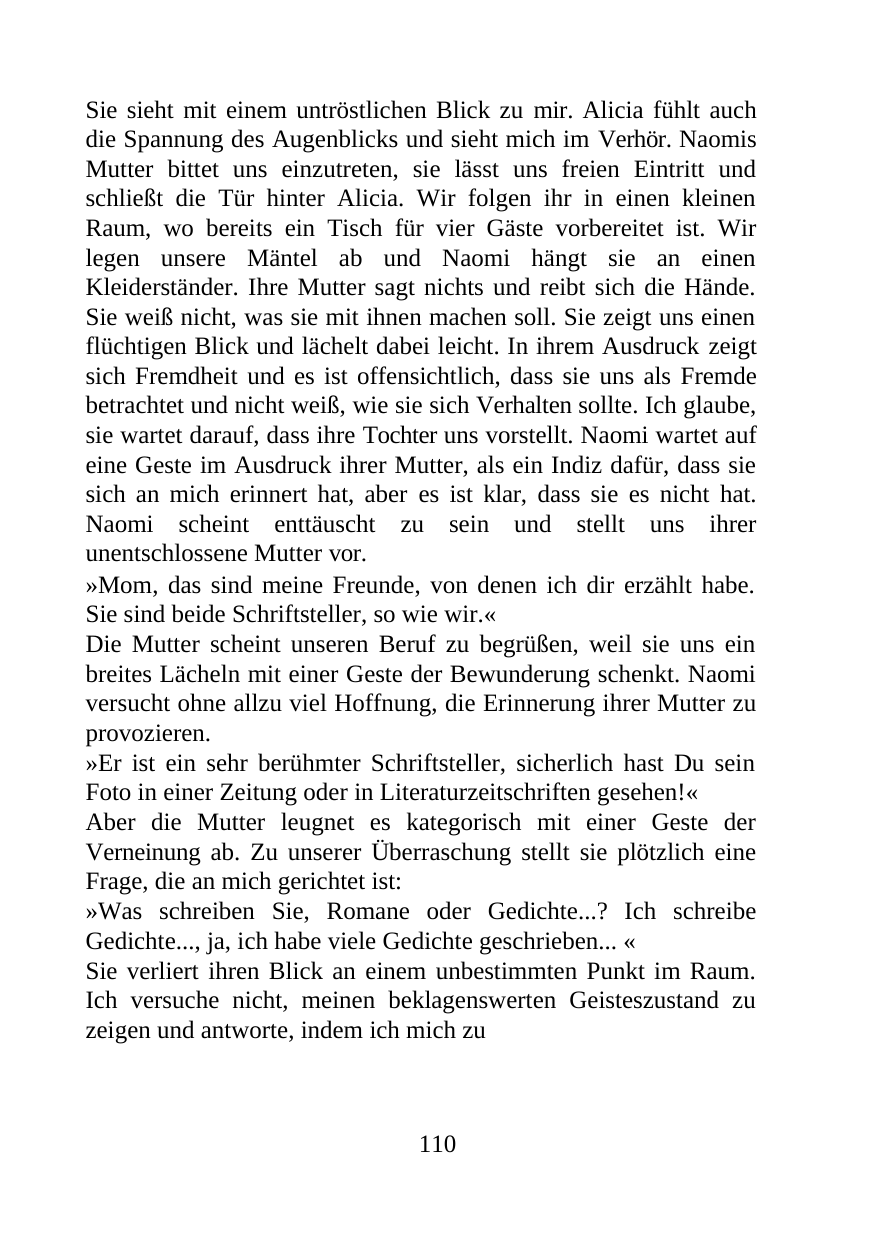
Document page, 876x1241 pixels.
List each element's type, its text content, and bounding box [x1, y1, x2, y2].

text Sie verliert ihren Blick an einem unbestimmten Punkt im Raum. Ich versuche nicht, meinen beklagenswerten Geisteszustand zu zeigen und antworte, indem ich mich zu [85, 956, 757, 1044]
text Sie sieht mit einem untröstlichen Blick zu mir. Alicia fühlt auch die Spannung des Augenblicks und sieht mich im Verhör. Naomis Mutter bittet uns einzutreten, sie lässt uns freien Eintritt und schließt die Tür hinter Alicia. Wir folgen ihr in einen kleinen Raum, wo bereits ein Tisch für vier Gäste vorbereitet ist. Wir legen unsere Mäntel ab und Naomi hängt sie an einen Kleiderständer. Ihre Mutter sagt nichts und reibt sich die Hände. Sie weiß nicht, was sie mit ihnen machen soll. Sie zeigt uns einen flüchtigen Blick und lächelt dabei leicht. In ihrem Ausdruck zeigt sich Fremdheit und es ist offensichtlich, dass sie uns als Fremde betrachtet und nicht weiß, wie sie sich Verhalten sollte. Ich glaube, sie wartet darauf, dass ihre Tochter uns vorstellt. Naomi wartet auf eine Geste im Ausdruck ihrer Mutter, als ein Indiz dafür, dass sie sich an mich erinnert hat, aber es ist klar, dass sie es nicht hat. Naomi scheint enttäuscht zu sein und stellt uns ihrer unentschlossene Mutter vor. [85, 95, 757, 567]
text Die Mutter scheint unseren Beruf zu begrüßen, weil sie uns ein breites Lächeln mit einer Geste der Bewunderung schenkt. Naomi versucht ohne allzu viel Hoffnung, die Erinnerung ihrer Mutter zu provozieren. [85, 629, 757, 747]
text Aber die Mutter leugnet es kategorisch mit einer Geste der Verneinung ab. Zu unserer Überraschung stellt sie plötzlich eine Frage, die an mich gerichtet ist: [85, 807, 756, 895]
text »Er ist ein sehr berühmter Schriftsteller, sicherlich hast Du sein Foto in einer Zeitung oder in Literaturzeitschriften gesehen!« [85, 748, 756, 806]
text »Was schreiben Sie, Romane oder Gedichte...? Ich schreibe Gedichte..., ja, ich habe viele Gedichte geschrieben... « [85, 896, 757, 955]
text »Mom, das sind meine Freunde, von denen ich dir erzählt habe. Sie sind beide Schriftsteller, so wie wir.« [85, 570, 756, 628]
